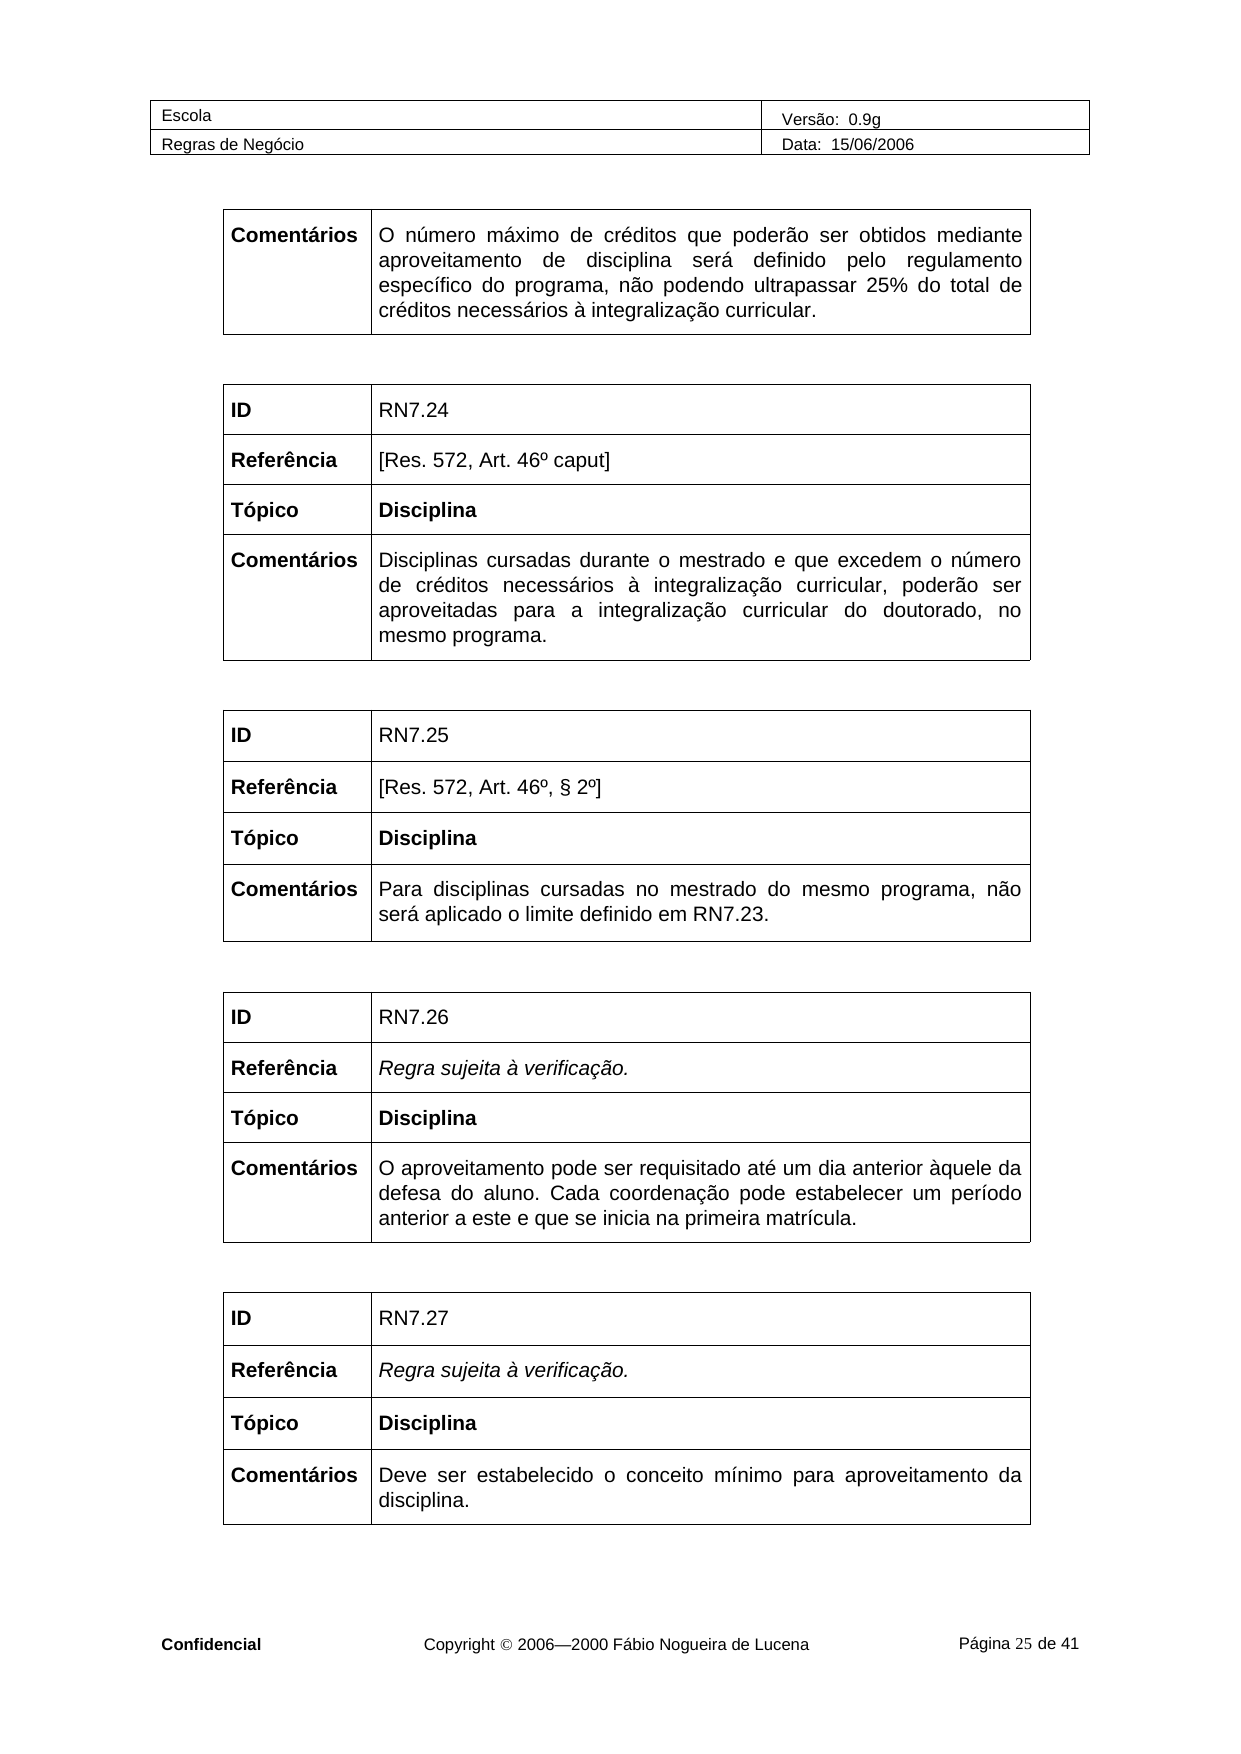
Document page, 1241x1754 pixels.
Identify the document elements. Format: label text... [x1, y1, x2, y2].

table_cell O aproveitamento pode ser requisitado até um dia anterior àquele da defesa do aluno. Cada coordenação pode estabelecer um período anterior a este e que se inicia na primeira matrícula. [372, 1143, 1030, 1242]
table_header RN7.27 [372, 1293, 1030, 1344]
table_cell Referência [224, 1043, 371, 1092]
table_cell Disciplina [372, 813, 1030, 864]
table_cell Deve ser estabelecido o conceito mínimo para aproveitamento da disciplina. [372, 1450, 1030, 1524]
table_header RN7.24 [372, 385, 1030, 434]
table_cell Tópico [224, 485, 371, 534]
table_cell Para disciplinas cursadas no mestrado do mesmo programa, não será aplicado o limite definido em RN7.23. [372, 865, 1030, 941]
table_header ID [224, 385, 371, 434]
table_cell Regra sujeita à verificação. [372, 1346, 1030, 1397]
table_cell Comentários [224, 210, 371, 334]
table_cell Referência [224, 762, 371, 812]
table_cell Tópico [224, 1398, 371, 1449]
table_cell Disciplinas cursadas durante o mestrado e que excedem o número de créditos necessários à integralização curricular, poderão ser aproveitadas para a integralização curricular do doutorado, no mesmo programa. [372, 535, 1030, 659]
table_cell Comentários [224, 535, 371, 659]
table_header ID [224, 711, 371, 761]
table_cell Referência [224, 435, 371, 484]
table_cell Comentários [224, 1450, 371, 1524]
table_header ID [224, 993, 371, 1042]
table_cell [Res. 572, Art. 46º, § 2º] [372, 762, 1030, 812]
table_cell Disciplina [372, 1398, 1030, 1449]
table_cell [Res. 572, Art. 46º caput] [372, 435, 1030, 484]
table_header RN7.26 [372, 993, 1030, 1042]
table_cell Tópico [224, 813, 371, 864]
table_cell Comentários [224, 1143, 371, 1242]
table_cell Regra sujeita à verificação. [372, 1043, 1030, 1092]
table_cell Referência [224, 1346, 371, 1397]
table_cell O número máximo de créditos que poderão ser obtidos mediante aproveitamento de disciplina será definido pelo regulamento específico do programa, não podendo ultrapassar 25% do total de créditos necessários à integralização curricular. [372, 210, 1030, 334]
table_cell Disciplina [372, 485, 1030, 534]
table_header ID [224, 1293, 371, 1344]
table_cell Comentários [224, 865, 371, 941]
table_header RN7.25 [372, 711, 1030, 761]
table_cell Tópico [224, 1093, 371, 1142]
table_cell Disciplina [372, 1093, 1030, 1142]
